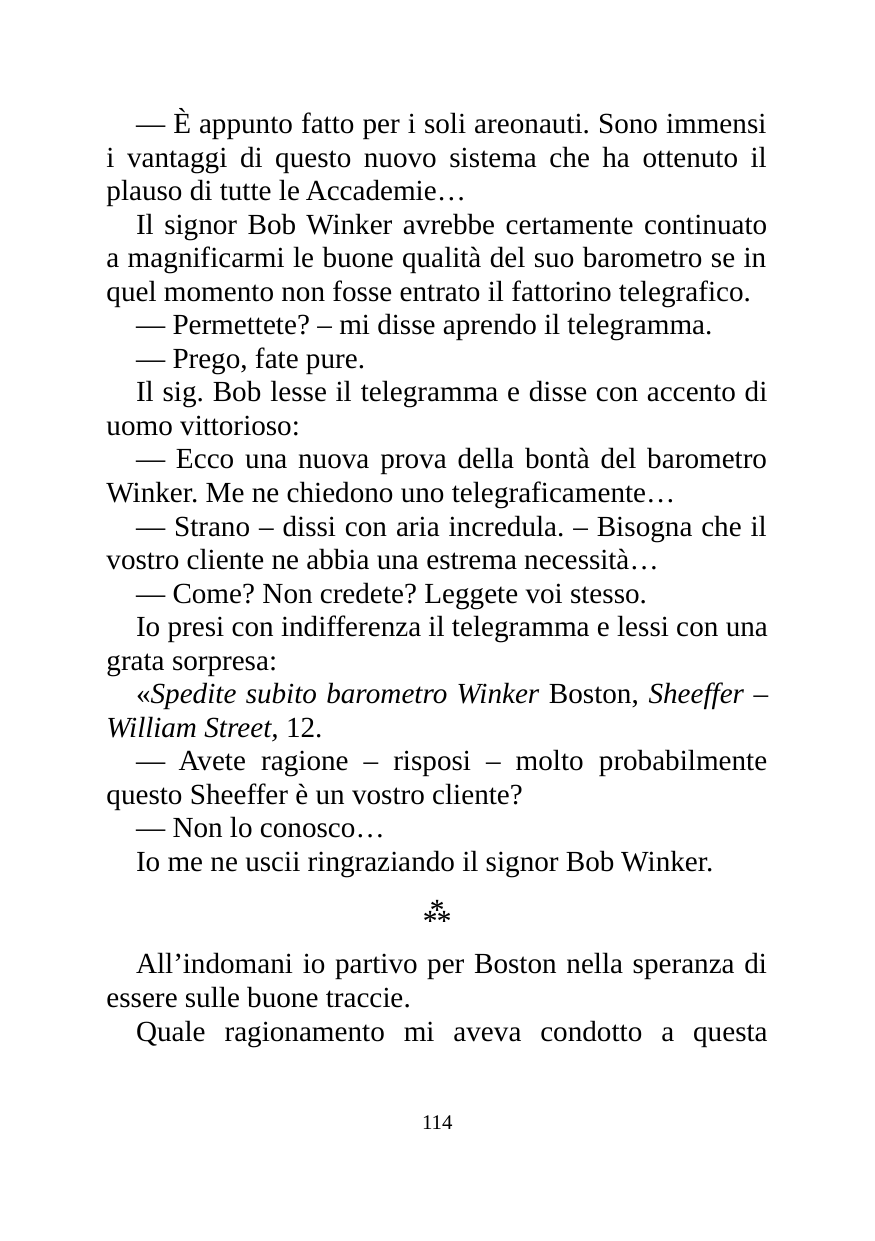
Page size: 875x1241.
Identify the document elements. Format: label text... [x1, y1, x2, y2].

text ⁂ [106, 895, 768, 929]
text Il sig. Bob lesse il telegramma e disse con accento di uomo vittorioso: [106, 374, 768, 442]
text — Permettete? – mi disse aprendo il telegramma. [106, 307, 768, 341]
text Io presi con indifferenza il telegramma e lessi con una grata sorpresa: [106, 609, 768, 676]
text «Spedite subito barometro Winker Boston, Sheeffer – William Street, 12. [106, 676, 768, 743]
text Quale ragionamento mi aveva condotto a questa [106, 1014, 768, 1047]
text — Strano – dissi con aria incredula. – Bisogna che il vostro cliente ne abbia una estrema necessità… [106, 509, 768, 576]
text — Non lo conosco… [106, 811, 768, 844]
text All’indomani io partivo per Boston nella speranza di essere sulle buone traccie. [106, 947, 768, 1014]
text Io me ne uscii ringraziando il signor Bob Winker. [106, 844, 768, 878]
text — Avete ragione – risposi – molto probabilmente questo Sheeffer è un vostro cliente? [106, 743, 768, 811]
text — Come? Non credete? Leggete voi stesso. [106, 576, 768, 609]
text Il signor Bob Winker avrebbe certamente continuato a magnificarmi le buone qualità del suo barometro se in quel momento non fosse entrato il fattorino telegrafico. [106, 207, 768, 307]
text — Ecco una nuova prova della bontà del barometro Winker. Me ne chiedono uno telegraficamente… [106, 442, 768, 509]
text — È appunto fatto per i soli areonauti. Sono immensi i vantaggi di questo nuovo sistema che ha ottenuto il plauso di tutte le Accademie… [106, 106, 768, 207]
text — Prego, fate pure. [106, 341, 768, 374]
